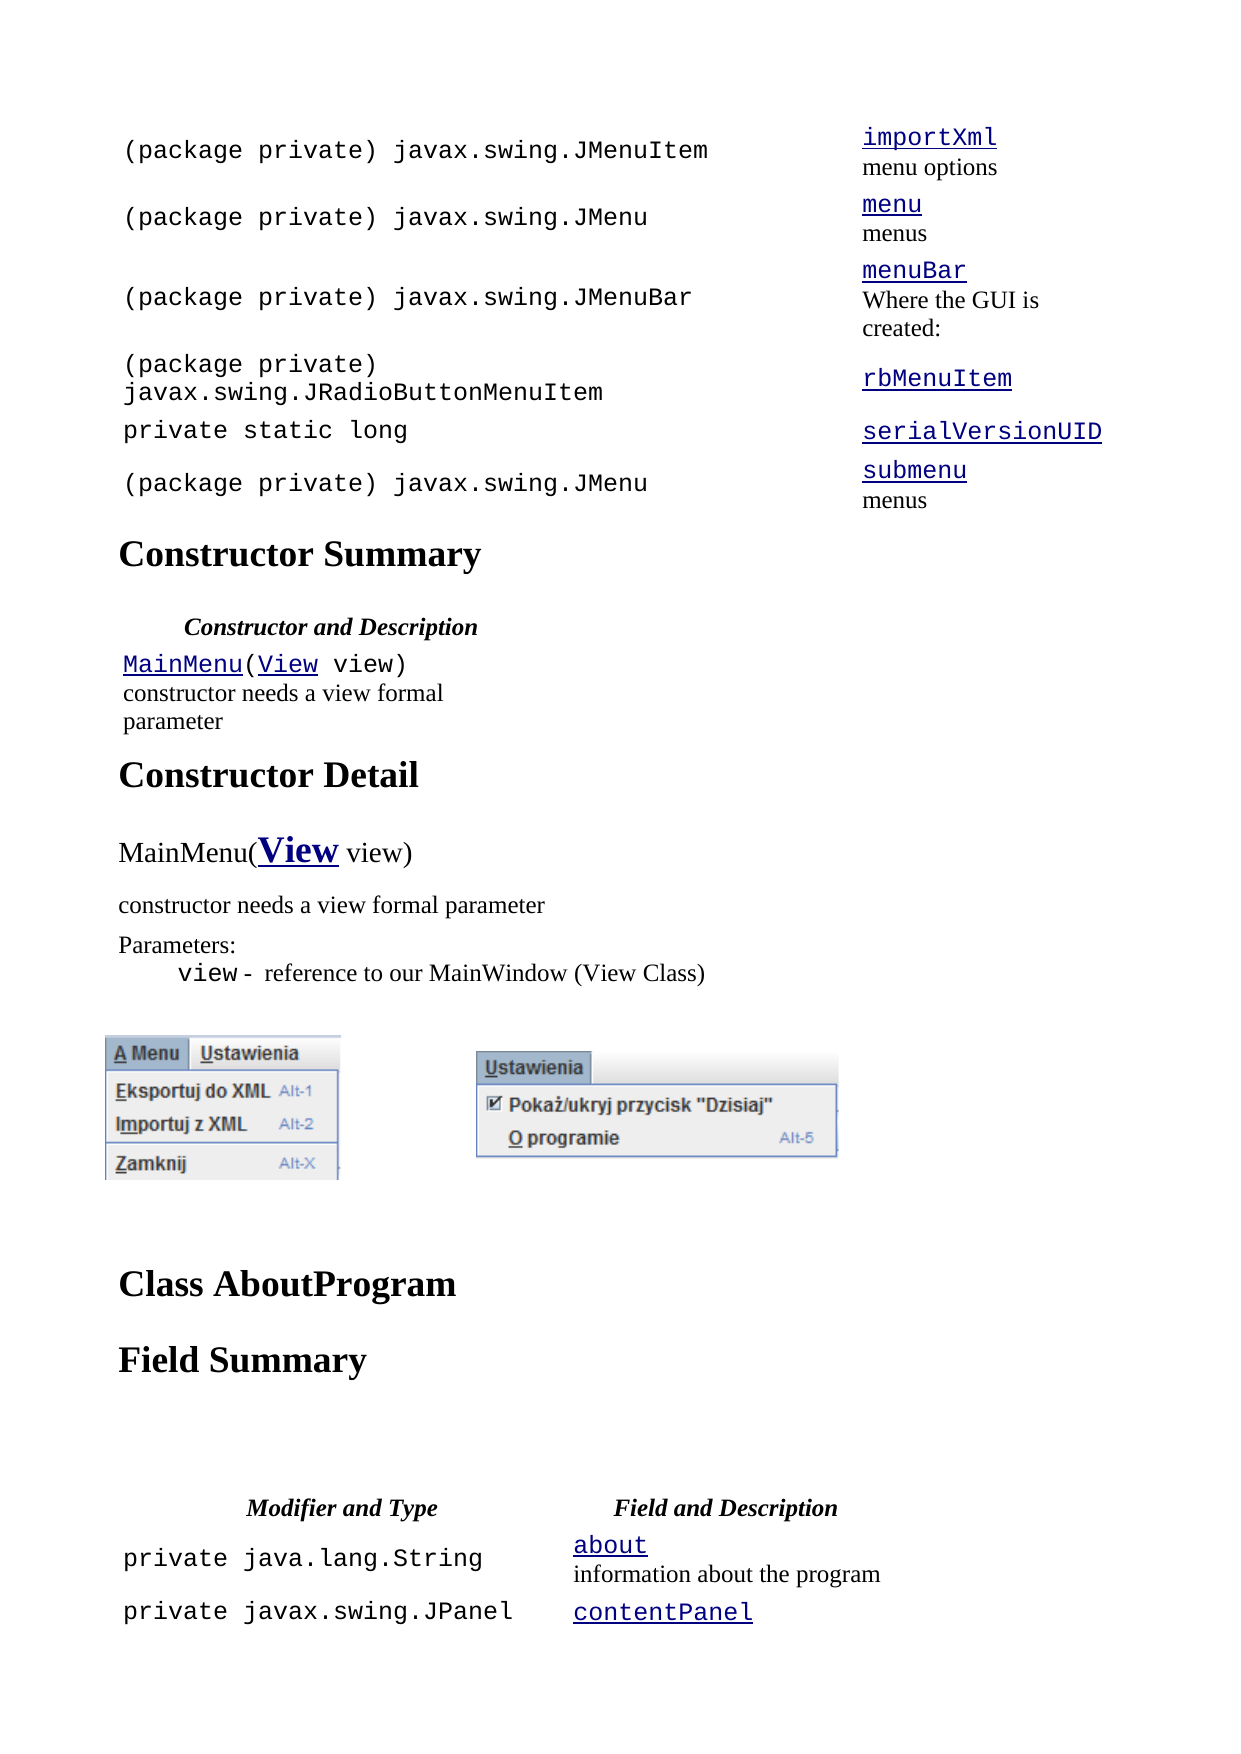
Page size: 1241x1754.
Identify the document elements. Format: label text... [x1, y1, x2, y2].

picture [105, 1035, 342, 1180]
table_cell contentPanel [568, 1593, 885, 1632]
subtitle Field Summary [118, 1339, 1122, 1381]
subtitle Constructor Detail [118, 754, 1122, 796]
table_cell serialVersionUID [857, 413, 1122, 452]
text constructor needs a view formal parameter [118, 891, 1122, 919]
table_cell (package private) javax.swing.JMenu [118, 452, 857, 518]
text MainMenu(View view) [118, 829, 1122, 871]
picture [476, 1051, 839, 1159]
subtitle Constructor Summary [118, 533, 1122, 575]
table_header Modifier and Type [118, 1489, 568, 1526]
table_cell private java.lang.String [118, 1526, 568, 1593]
table_cell about information about the program [568, 1526, 885, 1593]
table_cell submenu menus [857, 452, 1122, 518]
subtitle Class AboutProgram [118, 1262, 1122, 1304]
table_cell menu menus [857, 185, 1122, 252]
list view - reference to our MainWindow (View Class) [177, 959, 1122, 989]
table_cell private static long [118, 413, 857, 452]
table_cell MainMenu(View view) constructor needs a view formal parameter [118, 645, 546, 739]
table_cell menuBar Where the GUI is created: [857, 252, 1122, 346]
table_cell private javax.swing.JPanel [118, 1593, 568, 1632]
table_cell (package private) javax.swing.JRadioButtonMenuItem [118, 346, 857, 412]
table_header Constructor and Description [118, 608, 546, 645]
table_header Field and Description [568, 1489, 885, 1526]
table_cell importXml menu options [857, 118, 1122, 185]
table_cell rbMenuItem [857, 346, 1122, 412]
table_cell (package private) javax.swing.JMenu [118, 185, 857, 252]
subtitle Parameters: [118, 931, 1122, 959]
table_cell (package private) javax.swing.JMenuItem [118, 118, 857, 185]
table_cell (package private) javax.swing.JMenuBar [118, 252, 857, 346]
